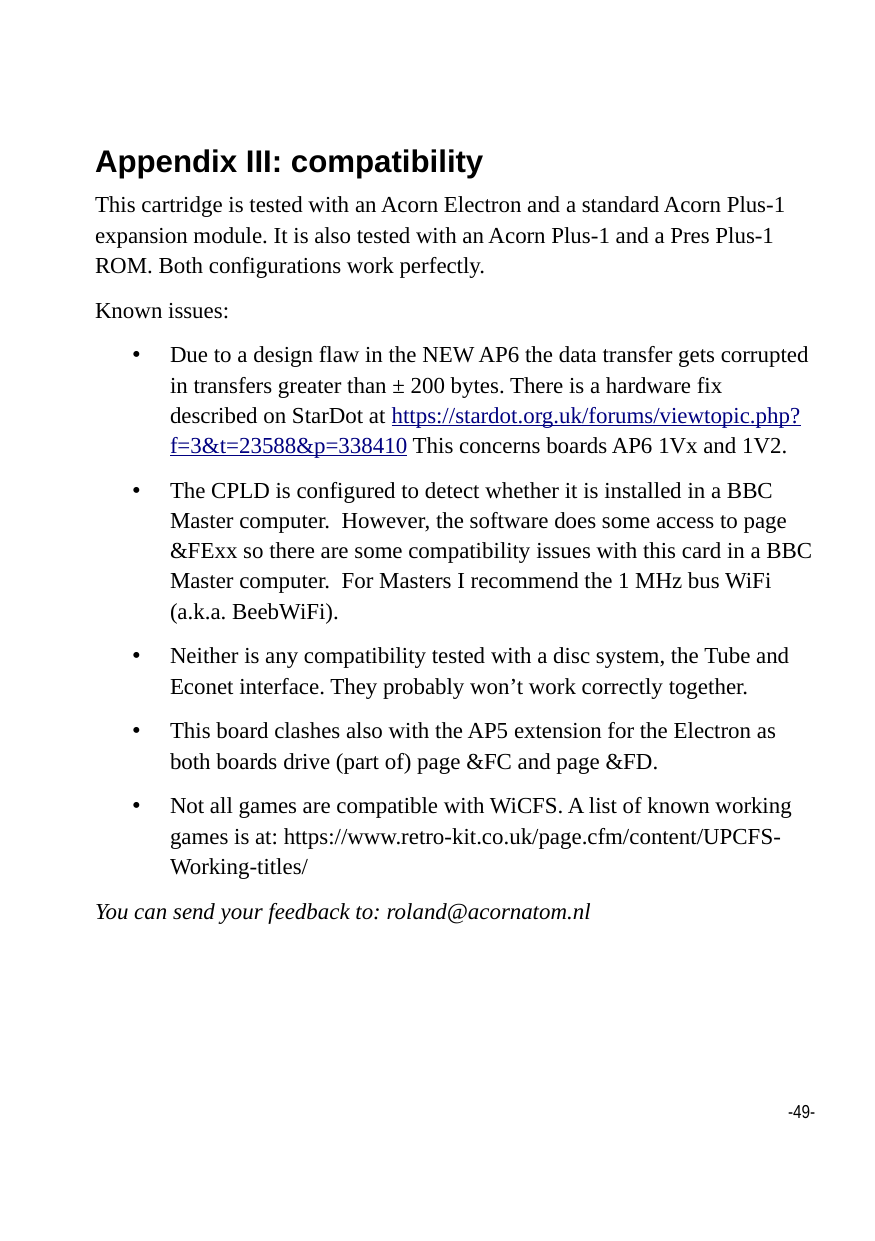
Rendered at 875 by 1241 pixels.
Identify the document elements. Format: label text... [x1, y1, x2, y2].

list The CPLD is configured to detect whether it is installed in a BBC Master computer. However, the software does some access to page &FExx so there are some compatibility issues with this card in a BBC Master computer. For Masters I recommend the 1 MHz bus WiFi (a.k.a. BeebWiFi). [132, 477, 815, 624]
list Neither is any compatibility tested with a disc system, the Tube and Econet interface. They probably won’t work correctly together. [132, 643, 815, 699]
list Due to a design flaw in the NEW AP6 the data transfer gets corrupted in transfers greater than ± 200 bytes. There is a hardware fix described on StarDot at https://stardot.org.uk/forums/viewtopic.php?f=3&t=23588&p=338410 This concerns boards AP6 1Vx and 1V2. [132, 342, 815, 458]
list Not all games are compatible with WiCFS. A list of known working games is at: https://www.retro-kit.co.uk/page.cfm/content/UPCFS-Working-titles/ [132, 793, 815, 879]
list This board clashes also with the AP5 extension for the Electron as both boards drive (part of) page &FC and page &FD. [132, 718, 815, 774]
text You can send your feedback to: roland@acornatom.nl [95, 898, 815, 924]
text This cartridge is tested with an Acorn Electron and a standard Acorn Plus-1 expansion module. It is also tested with an Acorn Plus-1 and a Pres Plus-1 ROM. Both configurations work perfectly. [95, 192, 815, 278]
subtitle Appendix III: compatibility [95, 143, 815, 179]
text Known issues: [95, 297, 815, 323]
